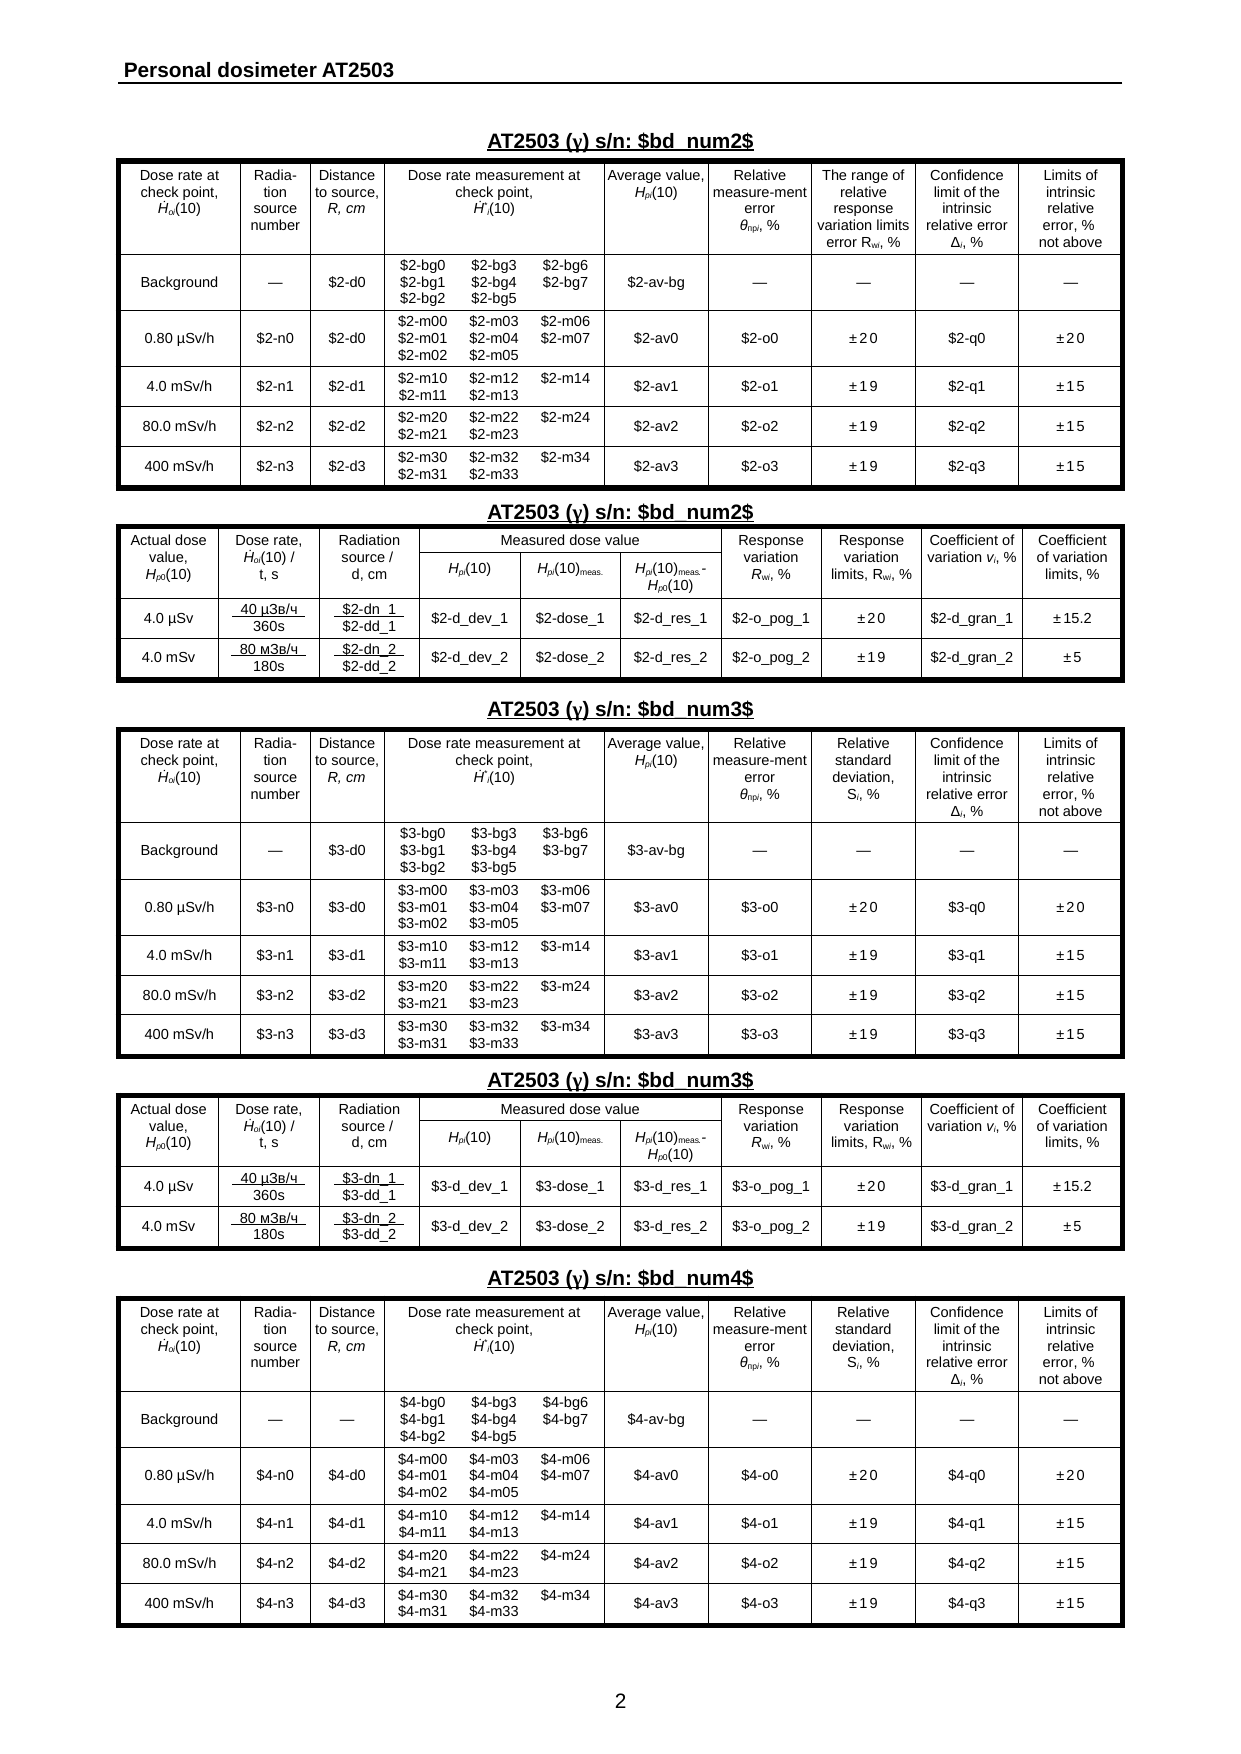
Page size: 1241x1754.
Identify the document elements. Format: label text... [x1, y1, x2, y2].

table_cell $3-n1 [241, 936, 310, 975]
table_cell $4-o2 [709, 1544, 811, 1583]
table_cell — [916, 1392, 1018, 1447]
table_cell $3-m10 $3-m11 $3-m12 $3-m13 $3-m14 [385, 936, 604, 975]
table_cell Dose rate measurement at check point, Ḣ*i(10) [385, 1301, 604, 1391]
table_cell Relative standard deviation, Si, % [812, 1301, 915, 1391]
table_cell ±19 [822, 639, 921, 677]
table_cell $2-q1 [916, 367, 1018, 406]
table_cell $3-d_res_2 [621, 1207, 721, 1246]
table_cell $2-o0 [709, 311, 811, 366]
table_cell $3-n0 [241, 880, 310, 935]
table_cell — [1019, 255, 1120, 310]
table_cell $3-bg0 $3-bg1 $3-bg2 $3-bg3 $3-bg4 $3-bg5 $3-bg6 $3-bg7 [385, 823, 604, 878]
table_cell $3-d3 [311, 1015, 384, 1054]
table_cell 0.80 µSv/h [121, 311, 240, 366]
table_cell Hpi(10) [420, 553, 520, 598]
table_cell $3-d_gran_2 [922, 1207, 1022, 1246]
table_cell Measured dose value [420, 529, 721, 552]
table_cell $3-av-bg [605, 823, 708, 878]
table_cell Relative standard deviation, Si, % [812, 732, 915, 822]
table_cell $4-q3 [916, 1584, 1018, 1623]
table_cell $3-d_res_1 [621, 1167, 721, 1206]
table_cell Dose rate at check point, Ḣoi(10) [121, 732, 240, 822]
table_cell 0.80 µSv/h [121, 880, 240, 935]
table_cell Hpi(10)meas. [521, 553, 620, 598]
table_cell — [812, 823, 915, 878]
table_cell ±20 [1019, 1448, 1120, 1504]
table_cell ±15 [1019, 447, 1120, 485]
table_cell $3-d_gran_1 [922, 1167, 1022, 1206]
table_cell Average value, Hpi(10) [605, 1301, 708, 1391]
table_cell $4-av2 [605, 1544, 708, 1583]
table_cell $2-av2 [605, 407, 708, 446]
table_cell ±15 [1019, 1505, 1120, 1543]
table_cell — [311, 1392, 384, 1447]
table_cell ±15 [1019, 367, 1120, 406]
table_cell $2-d_gran_2 [922, 639, 1022, 677]
table_cell Actual dose value, Hp0(10) [121, 1098, 218, 1166]
table_cell $2-av0 [605, 311, 708, 366]
table_cell $3-o_pog_2 [722, 1207, 821, 1246]
table_cell $2-bg0 $2-bg1 $2-bg2 $2-bg3 $2-bg4 $2-bg5 $2-bg6 $2-bg7 [385, 255, 604, 310]
table_cell ±20 [812, 311, 915, 366]
table_cell Coefficient of variation vi, % [922, 1098, 1022, 1166]
table_cell Background [121, 255, 240, 310]
table_cell ±15.2 [1023, 1167, 1120, 1206]
table_cell $2-q2 [916, 407, 1018, 446]
table_cell $4-bg0 $4-bg1 $4-bg2 $4-bg3 $4-bg4 $4-bg5 $4-bg6 $4-bg7 [385, 1392, 604, 1447]
table_cell ±15.2 [1023, 599, 1120, 637]
table_cell ±19 [812, 1505, 915, 1543]
table_cell 40 µЗв/ч 360s [219, 1167, 319, 1206]
table_cell 80 мЗв/ч 180s [219, 639, 319, 677]
table_cell $2-o_pog_1 [722, 599, 821, 637]
table_cell $4-av-bg [605, 1392, 708, 1447]
table_cell $3-dn_1 $3-dd_1 [320, 1167, 419, 1206]
table_cell $4-m30 $4-m31 $4-m32 $4-m33 $4-m34 [385, 1584, 604, 1623]
table_cell — [916, 255, 1018, 310]
table_cell $4-m00 $4-m01 $4-m02 $4-m03 $4-m04 $4-m05 $4-m06 $4-m07 [385, 1448, 604, 1504]
table_cell $2-m10 $2-m11 $2-m12 $2-m13 $2-m14 [385, 367, 604, 406]
table_cell $3-n2 [241, 976, 310, 1014]
table_cell Radia-tion source number [241, 732, 310, 822]
table_cell Dose rate measurement at check point, Ḣ*i(10) [385, 732, 604, 822]
table_cell 80.0 mSv/h [121, 1544, 240, 1583]
table_cell 4.0 mSv/h [121, 367, 240, 406]
table_cell $2-m30 $2-m31 $2-m32 $2-m33 $2-m34 [385, 447, 604, 485]
table_cell Coefficient of variation limits, % [1023, 1098, 1120, 1166]
table_cell Response variation Rwi, % [722, 529, 821, 598]
table_cell $2-dn_1 $2-dd_1 [320, 599, 419, 637]
table_cell ±20 [1019, 311, 1120, 366]
table_cell $4-q2 [916, 1544, 1018, 1583]
table_cell $3-q1 [916, 936, 1018, 975]
table_cell 4.0 mSv [121, 639, 218, 677]
table_cell Radiation source / d, cm [320, 1098, 419, 1166]
table_cell ±19 [812, 1584, 915, 1623]
table_cell 400 mSv/h [121, 1584, 240, 1623]
table_cell $4-q1 [916, 1505, 1018, 1543]
table_cell — [812, 255, 915, 310]
table_cell $2-n1 [241, 367, 310, 406]
table_cell $4-o1 [709, 1505, 811, 1543]
table_cell ±5 [1023, 1207, 1120, 1246]
table_cell Background [121, 1392, 240, 1447]
table_cell Confidence limit of the intrinsic relative error Δi, % [916, 732, 1018, 822]
table_cell $3-o2 [709, 976, 811, 1014]
table_cell 4.0 µSv [121, 599, 218, 637]
table_cell $2-av3 [605, 447, 708, 485]
table_cell ±20 [812, 1448, 915, 1504]
table_cell The range of relative response variation limits error Rwi, % [812, 164, 915, 253]
table_cell ±19 [822, 1207, 921, 1246]
table_cell Limits of intrinsic relative error, % not above [1019, 732, 1120, 822]
table_cell $2-q3 [916, 447, 1018, 485]
table_cell ±20 [1019, 880, 1120, 935]
table_cell 4.0 mSv [121, 1207, 218, 1246]
table_cell $4-n1 [241, 1505, 310, 1543]
table_cell $2-d_res_2 [621, 639, 721, 677]
table_cell $2-d2 [311, 407, 384, 446]
table_cell — [241, 255, 310, 310]
table_cell Relative measure-ment error θпрi, % [709, 732, 811, 822]
table_cell Coefficient of variation limits, % [1023, 529, 1120, 598]
table_cell $2-o3 [709, 447, 811, 485]
table_cell 4.0 µSv [121, 1167, 218, 1206]
table_cell 400 mSv/h [121, 1015, 240, 1054]
table_cell ±5 [1023, 639, 1120, 677]
table_cell ±19 [812, 407, 915, 446]
table_cell Distance to source, R, сm [311, 732, 384, 822]
table_cell ±15 [1019, 976, 1120, 1014]
table_cell Radiation source / d, cm [320, 529, 419, 598]
table_cell $4-o0 [709, 1448, 811, 1504]
table_cell $2-d_dev_2 [420, 639, 520, 677]
table_cell Dose rate at check point, Ḣoi(10) [121, 1301, 240, 1391]
table_cell — [1019, 1392, 1120, 1447]
table_cell $4-n0 [241, 1448, 310, 1504]
table_cell Dose rate at check point, Ḣoi(10) [121, 164, 240, 253]
table_cell Limits of intrinsic relative error, % not above [1019, 1301, 1120, 1391]
table_cell $2-m00 $2-m01 $2-m02 $2-m03 $2-m04 $2-m05 $2-m06 $2-m07 [385, 311, 604, 366]
table_cell $3-d0 [311, 823, 384, 878]
table_cell $4-d1 [311, 1505, 384, 1543]
table_cell $3-o1 [709, 936, 811, 975]
table_cell ±15 [1019, 407, 1120, 446]
table_cell $4-n3 [241, 1584, 310, 1623]
table_cell Limits of intrinsic relative error, % not above [1019, 164, 1120, 253]
table_cell — [709, 255, 811, 310]
table_cell Response variation Rwi, % [722, 1098, 821, 1166]
table_cell Confidence limit of the intrinsic relative error Δi, % [916, 164, 1018, 253]
table_cell $2-dose_2 [521, 639, 620, 677]
table_cell $2-d_gran_1 [922, 599, 1022, 637]
table_cell Background [121, 823, 240, 878]
table_header AT2503 (γ) s/n: $bd_num2$ [118, 491, 1122, 524]
table_cell Distance to source, R, сm [311, 164, 384, 253]
table_cell — [241, 1392, 310, 1447]
table_cell 4.0 mSv/h [121, 936, 240, 975]
table_cell $3-q0 [916, 880, 1018, 935]
table_cell $2-n2 [241, 407, 310, 446]
table_cell $4-d0 [311, 1448, 384, 1504]
table_cell $2-d0 [311, 255, 384, 310]
table_cell Radia-tion source number [241, 1301, 310, 1391]
table_cell $2-d0 [311, 311, 384, 366]
table_cell Confidence limit of the intrinsic relative error Δi, % [916, 1301, 1018, 1391]
table_cell Average value, Hpi(10) [605, 732, 708, 822]
table_cell 400 mSv/h [121, 447, 240, 485]
table_cell $2-av1 [605, 367, 708, 406]
table_cell $2-dn_2 $2-dd_2 [320, 639, 419, 677]
table_cell $3-o3 [709, 1015, 811, 1054]
table_cell Relative measure-ment error θпрi, % [709, 1301, 811, 1391]
table_cell — [709, 1392, 811, 1447]
table_cell — [241, 823, 310, 878]
table_cell $2-o_pog_2 [722, 639, 821, 677]
table_cell ±15 [1019, 1544, 1120, 1583]
table_cell 80.0 mSv/h [121, 976, 240, 1014]
table_cell $4-av1 [605, 1505, 708, 1543]
table_cell $2-d3 [311, 447, 384, 485]
table_cell ±19 [812, 976, 915, 1014]
table_cell 80.0 mSv/h [121, 407, 240, 446]
table_cell Relative measure-ment error θпрi, % [709, 164, 811, 253]
table_cell $4-m10 $4-m11 $4-m12 $4-m13 $4-m14 [385, 1505, 604, 1543]
table_cell Coefficient of variation vi, % [922, 529, 1022, 598]
table_cell $2-d1 [311, 367, 384, 406]
table_cell $4-av0 [605, 1448, 708, 1504]
table_cell — [916, 823, 1018, 878]
table_cell 80 мЗв/ч 180s [219, 1207, 319, 1246]
table_cell $3-d0 [311, 880, 384, 935]
table_cell Average value, Hpi(10) [605, 164, 708, 253]
table_cell Measured dose value [420, 1098, 721, 1120]
table_cell ±20 [822, 599, 921, 637]
table_cell $3-dn_2 $3-dd_2 [320, 1207, 419, 1246]
table_cell $4-m20 $4-m21 $4-m22 $4-m23 $4-m24 [385, 1544, 604, 1583]
table_cell Hpi(10)meas. [521, 1121, 620, 1166]
table_cell — [812, 1392, 915, 1447]
table_cell $4-d2 [311, 1544, 384, 1583]
table_header AT2503 (γ) s/n: $bd_num3$ [118, 683, 1122, 727]
table_cell Distance to source, R, сm [311, 1301, 384, 1391]
table_cell $3-m20 $3-m21 $3-m22 $3-m23 $3-m24 [385, 976, 604, 1014]
table_cell ±15 [1019, 1015, 1120, 1054]
table_cell ±15 [1019, 936, 1120, 975]
table_cell ±20 [822, 1167, 921, 1206]
table_cell $3-m30 $3-m31 $3-m32 $3-m33 $3-m34 [385, 1015, 604, 1054]
table_cell $2-d_res_1 [621, 599, 721, 637]
table_cell $2-av-bg [605, 255, 708, 310]
table_cell Dose rate, Ḣoi(10) / t, s [219, 1098, 319, 1166]
table_cell $3-av3 [605, 1015, 708, 1054]
table_cell $3-q3 [916, 1015, 1018, 1054]
table_cell ±19 [812, 367, 915, 406]
table_cell $4-av3 [605, 1584, 708, 1623]
table_cell $2-o1 [709, 367, 811, 406]
table_cell $2-n3 [241, 447, 310, 485]
table_cell $2-d_dev_1 [420, 599, 520, 637]
table_header AT2503 (γ) s/n: $bd_num2$ [118, 114, 1122, 158]
table_cell Dose rate measurement at check point, Ḣ*i(10) [385, 164, 604, 253]
table_cell $3-av2 [605, 976, 708, 1014]
table_header AT2503 (γ) s/n: $bd_num4$ [118, 1251, 1122, 1296]
table_header AT2503 (γ) s/n: $bd_num3$ [118, 1059, 1122, 1092]
table_cell $3-av0 [605, 880, 708, 935]
table_cell $3-dose_2 [521, 1207, 620, 1246]
table_cell 0.80 µSv/h [121, 1448, 240, 1504]
table_cell ±19 [812, 1544, 915, 1583]
table_cell $4-n2 [241, 1544, 310, 1583]
table_cell $3-av1 [605, 936, 708, 975]
table_cell $3-o0 [709, 880, 811, 935]
table_cell $3-d_dev_1 [420, 1167, 520, 1206]
table_cell $3-o_pog_1 [722, 1167, 821, 1206]
table_cell Hpi(10) [420, 1121, 520, 1166]
table_cell $2-n0 [241, 311, 310, 366]
table_cell $2-q0 [916, 311, 1018, 366]
table_cell $4-d3 [311, 1584, 384, 1623]
table_cell $3-n3 [241, 1015, 310, 1054]
table_cell Response variation limits, Rwi, % [822, 529, 921, 598]
table_cell 4.0 mSv/h [121, 1505, 240, 1543]
table_cell $3-d2 [311, 976, 384, 1014]
table_cell Response variation limits, Rwi, % [822, 1098, 921, 1166]
table_cell ±15 [1019, 1584, 1120, 1623]
table_cell ±19 [812, 1015, 915, 1054]
table_cell — [1019, 823, 1120, 878]
table_cell Dose rate, Ḣoi(10) / t, s [219, 529, 319, 598]
table_cell $4-q0 [916, 1448, 1018, 1504]
table_cell $2-o2 [709, 407, 811, 446]
table_cell ±20 [812, 880, 915, 935]
table_cell $4-o3 [709, 1584, 811, 1623]
table_cell Hpi(10)meas.-Hp0(10) [621, 1121, 721, 1166]
table_cell 40 µЗв/ч 360s [219, 599, 319, 637]
table_cell $3-d_dev_2 [420, 1207, 520, 1246]
table_cell ±19 [812, 447, 915, 485]
table_cell — [709, 823, 811, 878]
table_cell ±19 [812, 936, 915, 975]
table_cell Hpi(10)meas.-Hp0(10) [621, 553, 721, 598]
table_cell $3-dose_1 [521, 1167, 620, 1206]
table_cell Radia-tion source number [241, 164, 310, 253]
table_cell $3-q2 [916, 976, 1018, 1014]
table_cell $2-dose_1 [521, 599, 620, 637]
table_cell Actual dose value, Hp0(10) [121, 529, 218, 598]
table_cell $3-d1 [311, 936, 384, 975]
table_cell $2-m20 $2-m21 $2-m22 $2-m23 $2-m24 [385, 407, 604, 446]
table_cell $3-m00 $3-m01 $3-m02 $3-m03 $3-m04 $3-m05 $3-m06 $3-m07 [385, 880, 604, 935]
